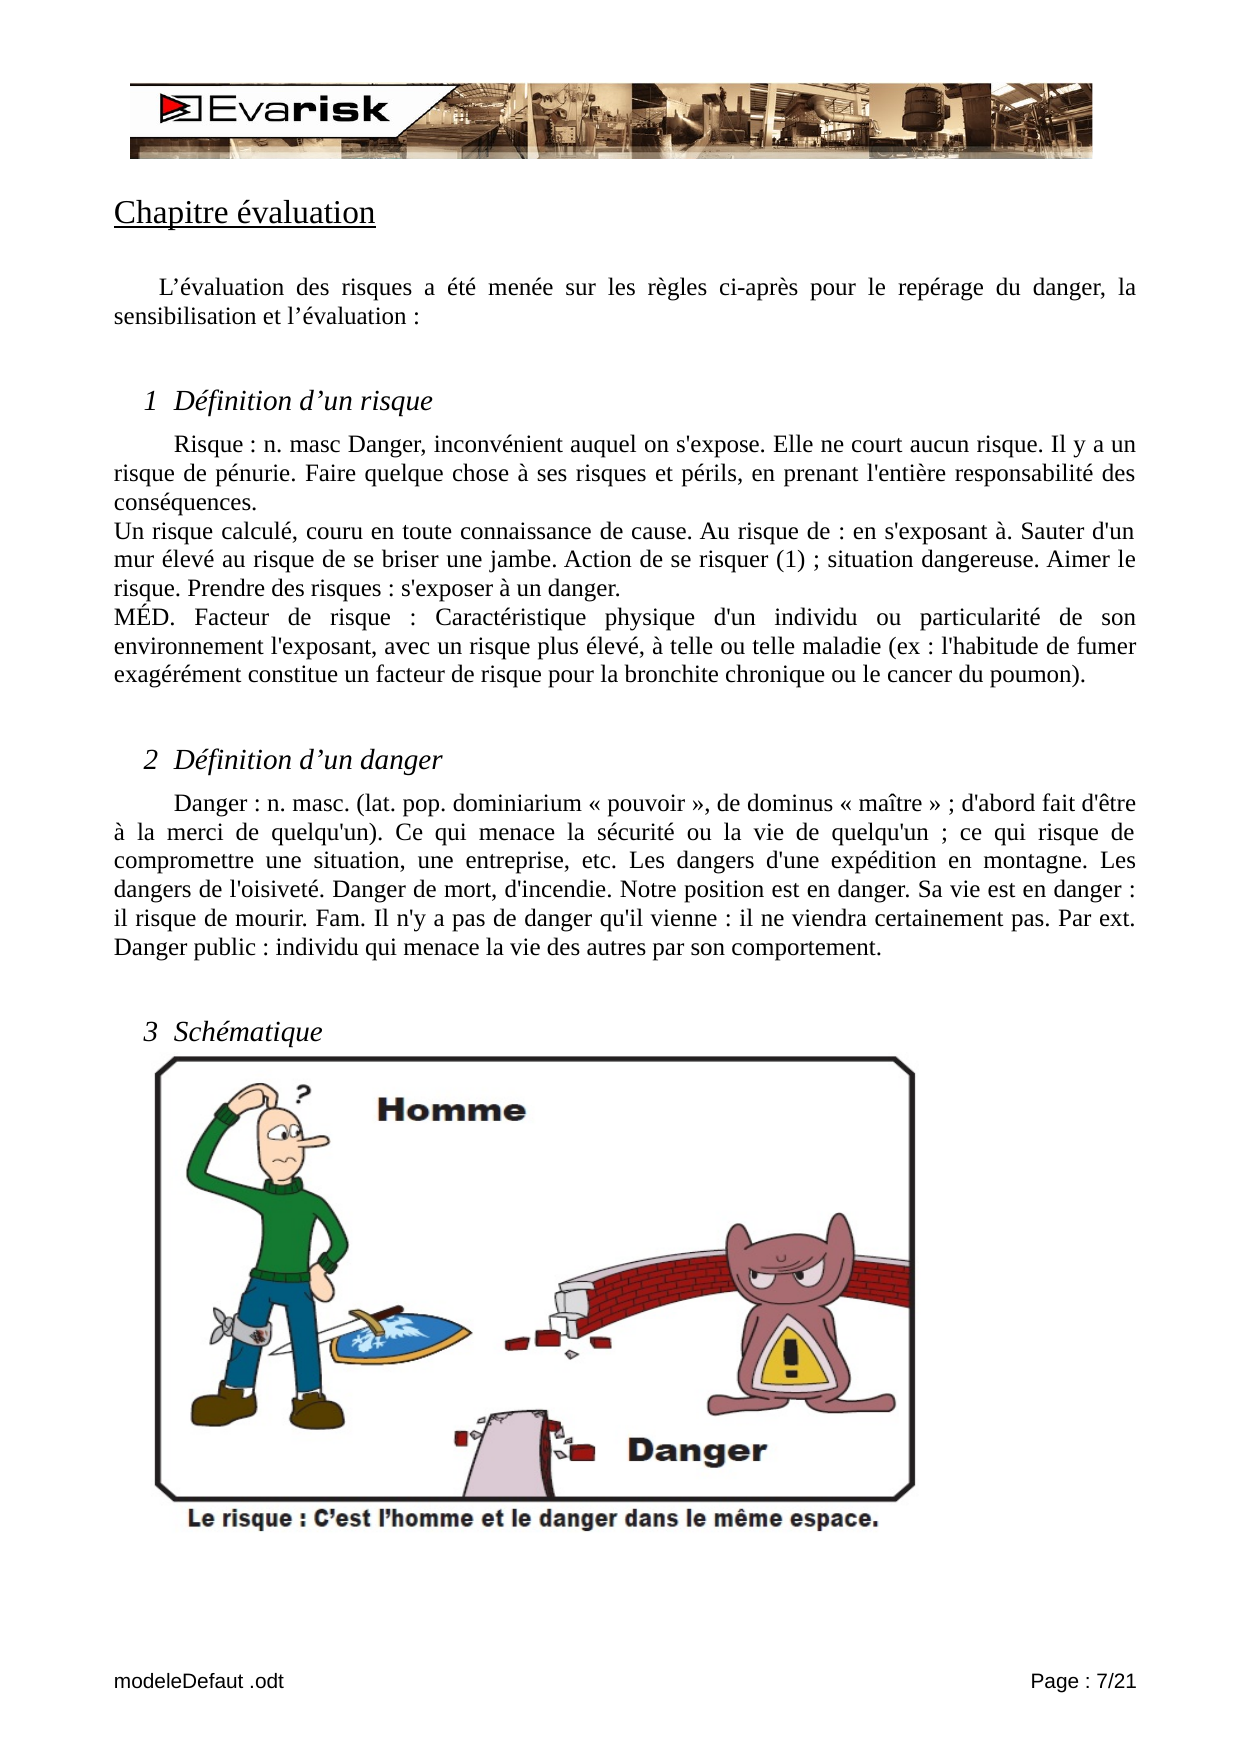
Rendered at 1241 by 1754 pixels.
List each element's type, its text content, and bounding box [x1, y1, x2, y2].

text Un risque calculé, couru en toute connaissance de cause. Au risque de : en s'exposant à. Sauter d'un mur élevé au risque de se briser une jambe. Action de se risquer (1) ; situation dangereuse. Aimer le risque. Prendre des risques : s'exposer à un danger. [114, 516, 1137, 602]
subtitle Schématique [143, 1014, 1137, 1048]
picture [150, 1052, 924, 1540]
text L’évaluation des risques a été menée sur les règles ci-après pour le repérage du danger, la sensibilisation et l’évaluation : [114, 272, 1137, 330]
subtitle Définition d’un risque [143, 383, 1137, 417]
subtitle Définition d’un danger [143, 742, 1137, 776]
text MÉD. Facteur de risque : Caractéristique physique d'un individu ou particularité de son environnement l'exposant, avec un risque plus élevé, à telle ou telle maladie (ex : l'habitude de fumer exagérément constitue un facteur de risque pour la bronchite chronique ou le cancer du poumon). [114, 602, 1137, 688]
text Danger : n. masc. (lat. pop. dominiarium « pouvoir », de dominus « maître » ; d'abord fait d'être à la merci de quelqu'un). Ce qui menace la sécurité ou la vie de quelqu'un ; ce qui risque de compromettre une situation, une entreprise, etc. Les dangers d'une expédition en montagne. Les dangers de l'oisiveté. Danger de mort, d'incendie. Notre position est en danger. Sa vie est en danger : il risque de mourir. Fam. Il n'y a pas de danger qu'il vienne : il ne viendra certainement pas. Par ext. Danger public : individu qui menace la vie des autres par son comportement. [114, 788, 1137, 961]
subtitle Chapitre évaluation [114, 193, 1137, 231]
text Risque : n. masc Danger, inconvénient auquel on s'expose. Elle ne court aucun risque. Il y a un risque de pénurie. Faire quelque chose à ses risques et périls, en prenant l'entière responsabilité des conséquences. [114, 429, 1137, 516]
